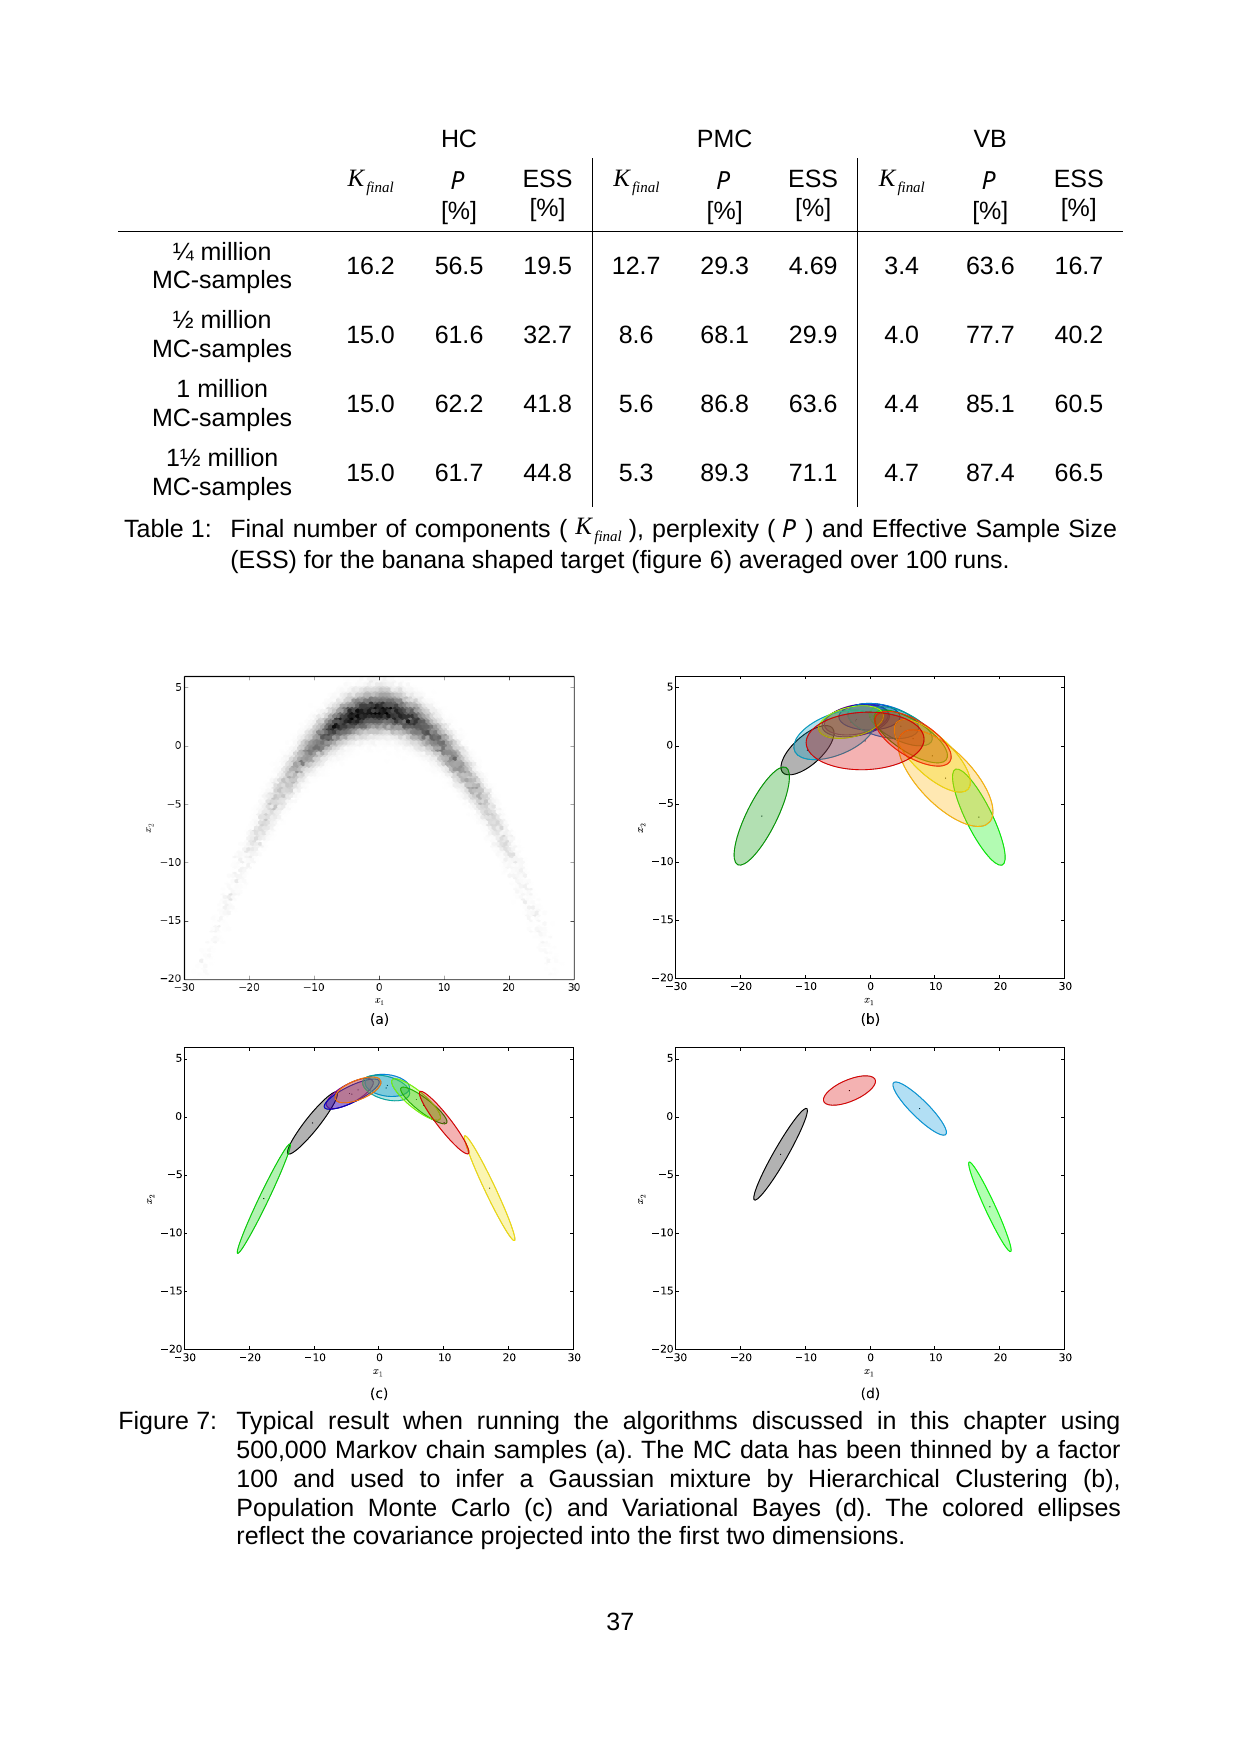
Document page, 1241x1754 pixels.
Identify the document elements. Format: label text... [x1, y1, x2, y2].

table_cell 16.7 [1034, 232, 1123, 300]
table_cell 32.7 [503, 300, 592, 369]
table_cell 60.5 [1034, 369, 1123, 438]
table_cell 3.4 [858, 232, 946, 300]
table_cell ESS [%] [1034, 158, 1123, 231]
table_cell ½ million MC-samples [118, 300, 326, 369]
table_cell [%] [946, 158, 1034, 231]
table_cell 44.8 [503, 438, 592, 507]
table_cell 4.69 [769, 232, 857, 300]
table_cell 16.2 [326, 232, 414, 300]
table_cell 5.6 [593, 369, 680, 438]
table_header [118, 118, 326, 158]
table_cell [%] [680, 158, 769, 231]
table_cell 66.5 [1034, 438, 1123, 507]
table_cell [326, 158, 414, 231]
table_cell 61.6 [415, 300, 503, 369]
picture [799, 728, 811, 736]
table_cell 1½ million MC-samples [118, 438, 326, 507]
table_cell 89.3 [680, 438, 769, 507]
table_cell 4.4 [858, 369, 946, 438]
table_cell 8.6 [593, 300, 680, 369]
table_cell 61.7 [415, 438, 503, 507]
text Figure 7: Typical result when running the algorithms discussed in this chapter using 500,000 Markov chain samples (a). The MC data has been thinned by a factor 100 and used to infer a Gaussian mixture by Hierarchical Clustering (b), Population Monte Carlo (c) and Variational Bayes (d). The colored ellipses reflect the covariance projected into the first two dimensions. [118, 1401, 1122, 1550]
table_cell 87.4 [946, 438, 1034, 507]
table_cell ESS [%] [769, 158, 857, 231]
table_cell 41.8 [503, 369, 592, 438]
table_cell [858, 158, 946, 231]
table_cell ESS [%] [503, 158, 592, 231]
table_cell 68.1 [680, 300, 769, 369]
table_cell 4.0 [858, 300, 946, 369]
table_header PMC [592, 118, 857, 158]
table_cell 19.5 [503, 232, 592, 300]
table_cell 12.7 [593, 232, 680, 300]
table_cell 85.1 [946, 369, 1034, 438]
table_cell 56.5 [415, 232, 503, 300]
table_cell 1 million MC-samples [118, 369, 326, 438]
table_cell [118, 158, 326, 231]
table_cell 40.2 [1034, 300, 1123, 369]
table_cell Table 1: Final number of components (), perplexity () and Effective Sample Size (ESS) for the banana shaped target (figure 6) averaged over 100 runs. [118, 507, 1123, 638]
table_cell 29.9 [769, 300, 857, 369]
table_cell 5.3 [593, 438, 680, 507]
table_cell ¼ million MC-samples [118, 232, 326, 300]
table_cell 63.6 [946, 232, 1034, 300]
table_cell 86.8 [680, 369, 769, 438]
table_cell 15.0 [326, 300, 414, 369]
table_cell 77.7 [946, 300, 1034, 369]
table_header HC [326, 118, 592, 158]
table_cell 62.2 [415, 369, 503, 438]
table_cell 29.3 [680, 232, 769, 300]
table_cell 63.6 [769, 369, 857, 438]
table_cell 15.0 [326, 438, 414, 507]
table_cell 4.7 [858, 438, 946, 507]
table_cell [%] [415, 158, 503, 231]
table_cell 71.1 [769, 438, 857, 507]
table_cell [593, 158, 680, 231]
table_header VB [857, 118, 1123, 158]
table_cell 15.0 [326, 369, 414, 438]
